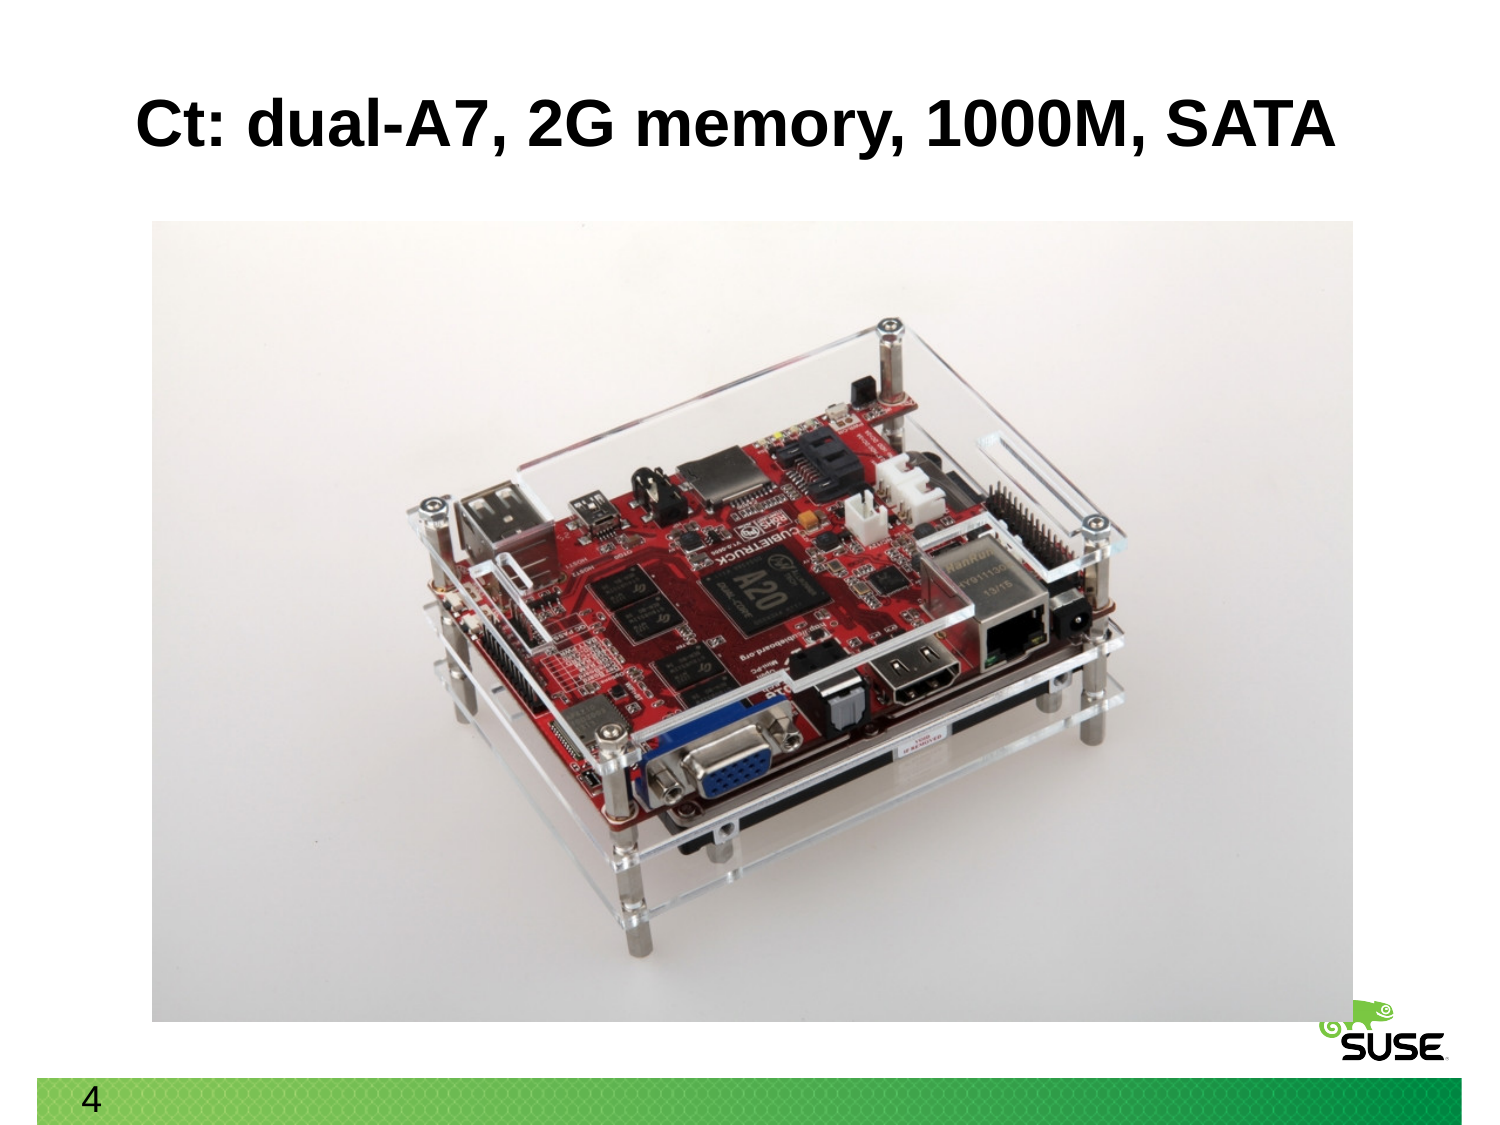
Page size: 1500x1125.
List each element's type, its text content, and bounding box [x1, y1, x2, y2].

picture [37, 1078, 1462, 1125]
title Ct: dual-A7, 2G memory, 1000M, SATA [135, 41, 1372, 204]
picture [152, 221, 1449, 1061]
